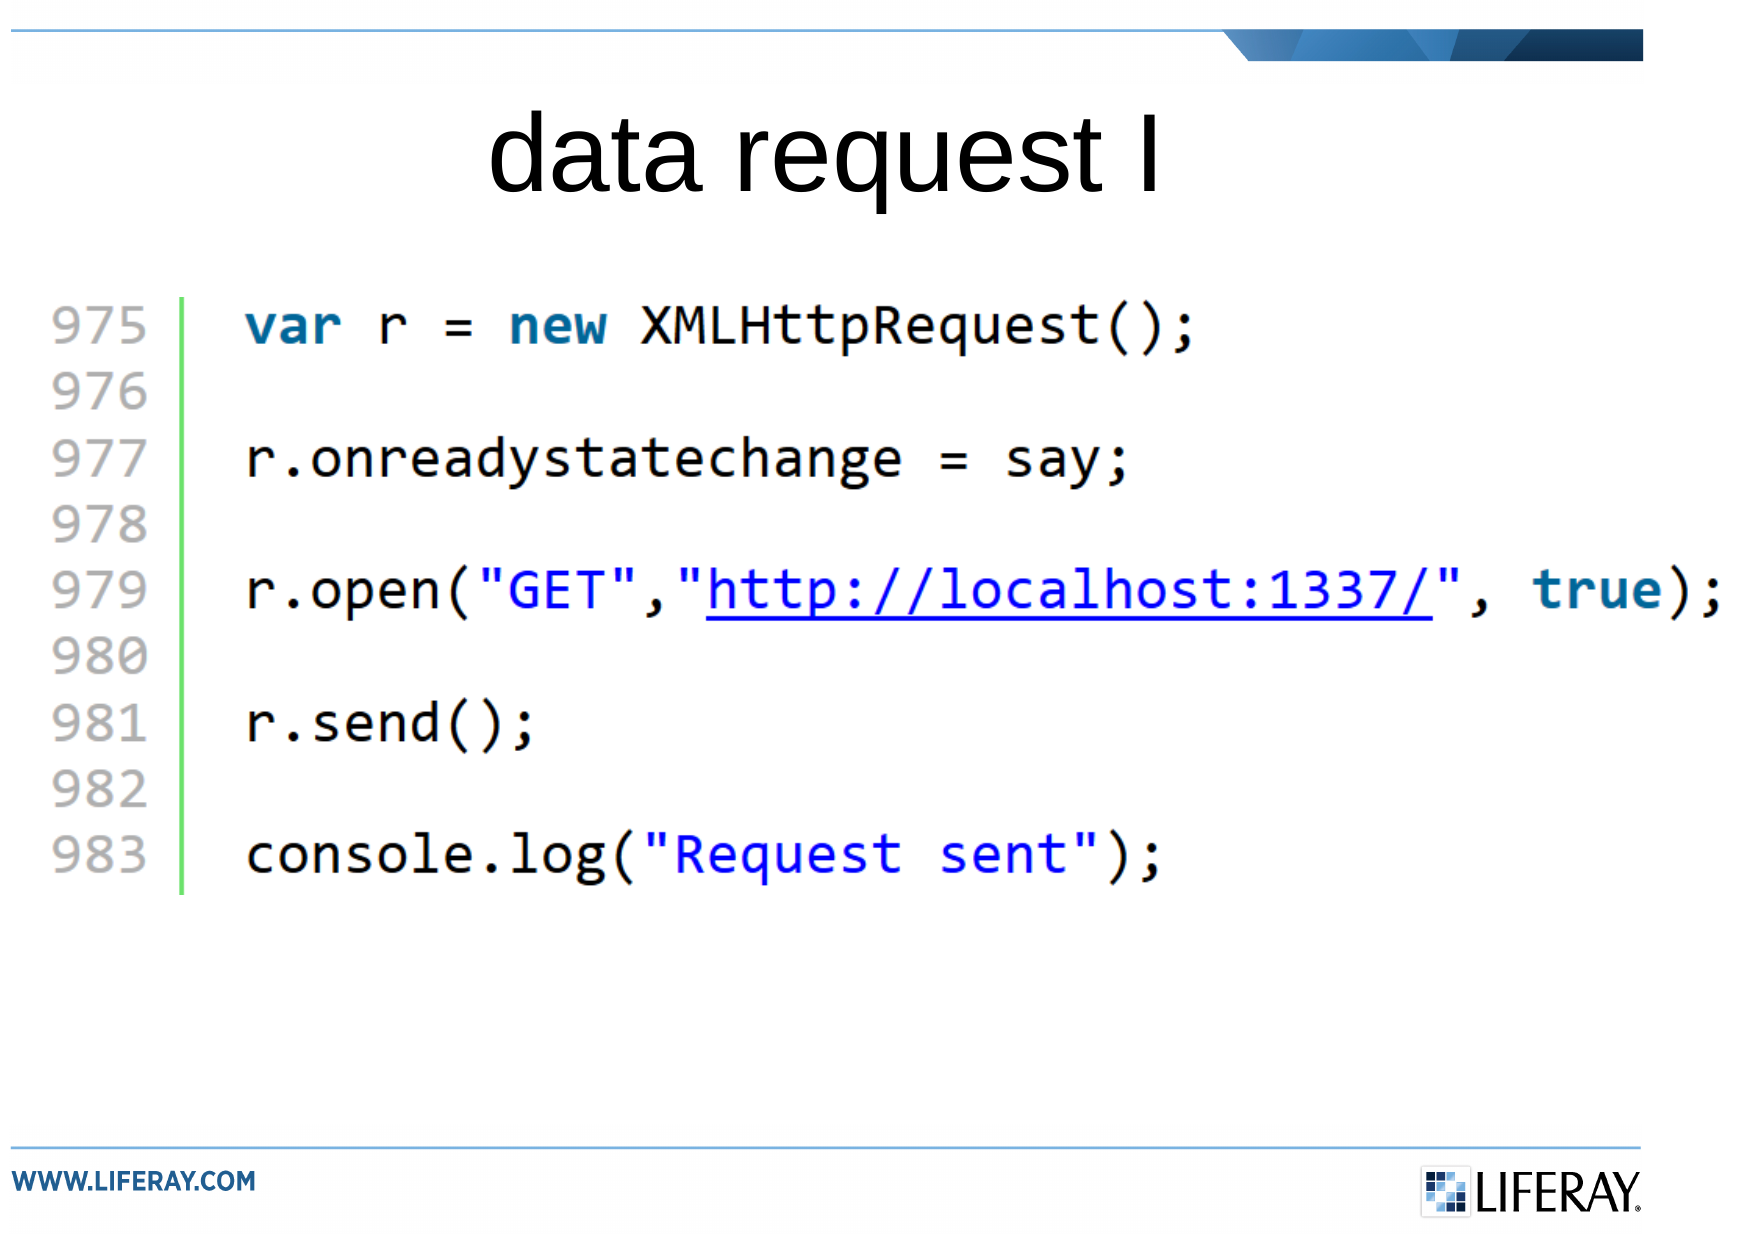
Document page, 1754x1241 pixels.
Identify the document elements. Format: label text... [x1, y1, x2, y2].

picture [42, 297, 1727, 895]
picture [11, 0, 1644, 84]
picture [9, 1124, 1642, 1234]
title data request I [82, 49, 1571, 257]
